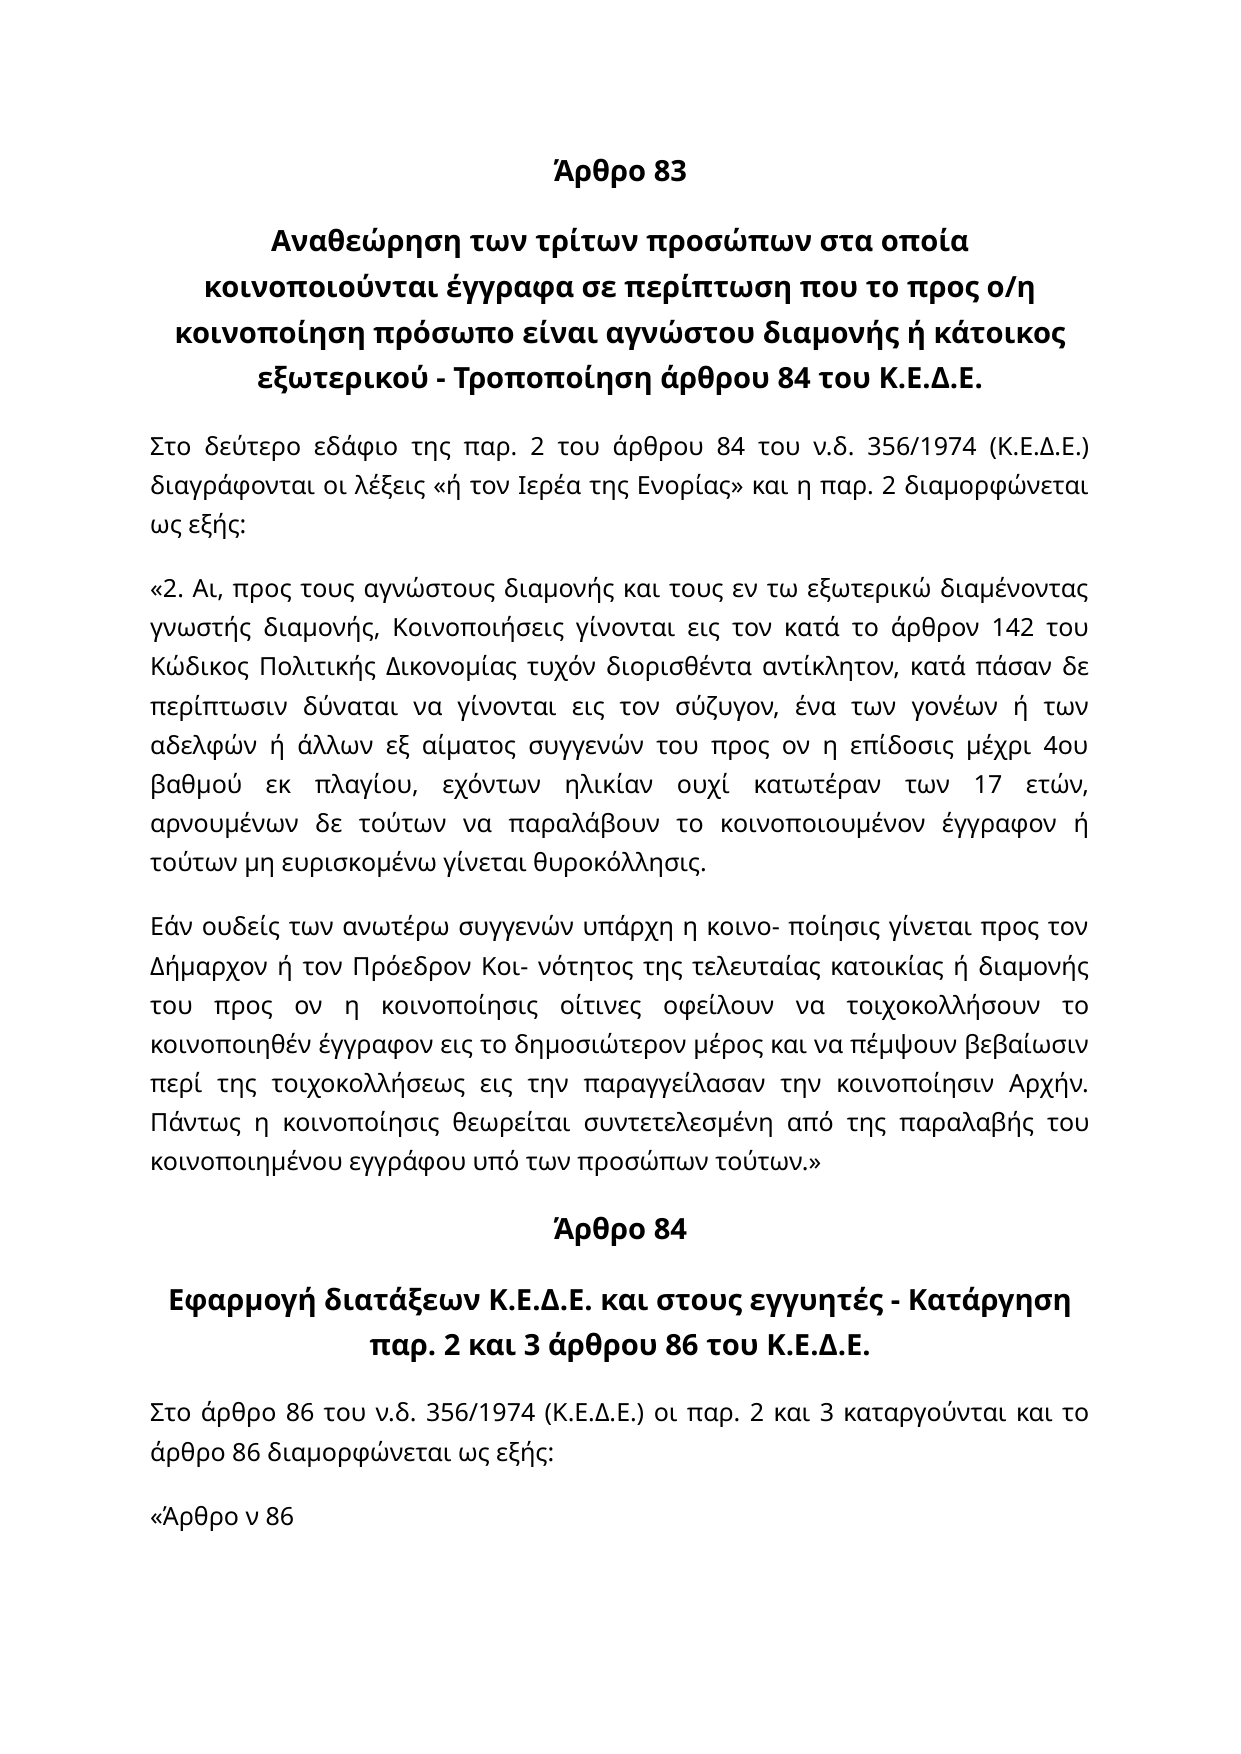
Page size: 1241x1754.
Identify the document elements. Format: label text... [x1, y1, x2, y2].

text Στο δεύτερο εδάφιο της παρ. 2 του άρθρου 84 του ν.δ. 356/1974 (Κ.Ε.Δ.Ε.) διαγράφονται οι λέξεις «ή τον Ιερέα της Ενορίας» και η παρ. 2 διαμορφώνεται ως εξής: [150, 428, 1090, 541]
text «2. Αι, προς τους αγνώστους διαμονής και τους εν τω εξωτερικώ διαμένοντας γνωστής διαμονής, Κοινοποιήσεις γίνονται εις τον κατά το άρθρον 142 του Κώδικος Πολιτικής Δικονομίας τυχόν διορισθέντα αντίκλητον, κατά πάσαν δε περίπτωσιν δύναται να γίνονται εις τον σύζυγον, ένα των γονέων ή των αδελφών ή άλλων εξ αίματος συγγενών του προς ον η επίδοσις μέχρι 4ου βαθμού εκ πλαγίου, εχόντων ηλικίαν ουχί κατωτέραν των 17 ετών, αρνουμένων δε τούτων να παραλάβουν το κοινοποιουμένον έγγραφον ή τούτων μη ευρισκομένω γίνεται θυροκόλλησις. [150, 571, 1090, 879]
subtitle Εφαρμογή διατάξεων Κ.Ε.Δ.Ε. και στους εγγυητές - Κατάργηση παρ. 2 και 3 άρθρου 86 του Κ.Ε.Δ.Ε. [150, 1279, 1090, 1364]
text «Άρθρο ν 86 [150, 1498, 1090, 1532]
text Στο άρθρο 86 του ν.δ. 356/1974 (Κ.Ε.Δ.Ε.) οι παρ. 2 και 3 καταργούνται και το άρθρο 86 διαμορφώνεται ως εξής: [150, 1395, 1090, 1468]
subtitle Άρθρο 84 [150, 1208, 1090, 1248]
subtitle Άρθρο 83 [150, 150, 1090, 190]
text Εάν ουδείς των ανωτέρω συγγενών υπάρχη η κοινο- ποίησις γίνεται προς τον Δήμαρχον ή τον Πρόεδρον Κοι- νότητος της τελευταίας κατοικίας ή διαμονής του προς ον η κοινοποίησις οίτινες οφείλουν να τοιχοκολλήσουν το κοινοποιηθέν έγγραφον εις το δημοσιώτερον μέρος και να πέμψουν βεβαίωσιν περί της τοιχοκολλήσεως εις την παραγγείλασαν την κοινοποίησιν Αρχήν. Πάντως η κοινοποίησις θεωρείται συντετελεσμένη από της παραλαβής του κοινοποιημένου εγγράφου υπό των προσώπων τούτων.» [150, 909, 1090, 1178]
subtitle Αναθεώρηση των τρίτων προσώπων στα οποία κοινοποιούνται έγγραφα σε περίπτωση που το προς ο/η κοινοποίηση πρόσωπο είναι αγνώστου διαμονής ή κάτοικος εξωτερικού - Τροποποίηση άρθρου 84 του Κ.Ε.Δ.Ε. [150, 221, 1090, 397]
